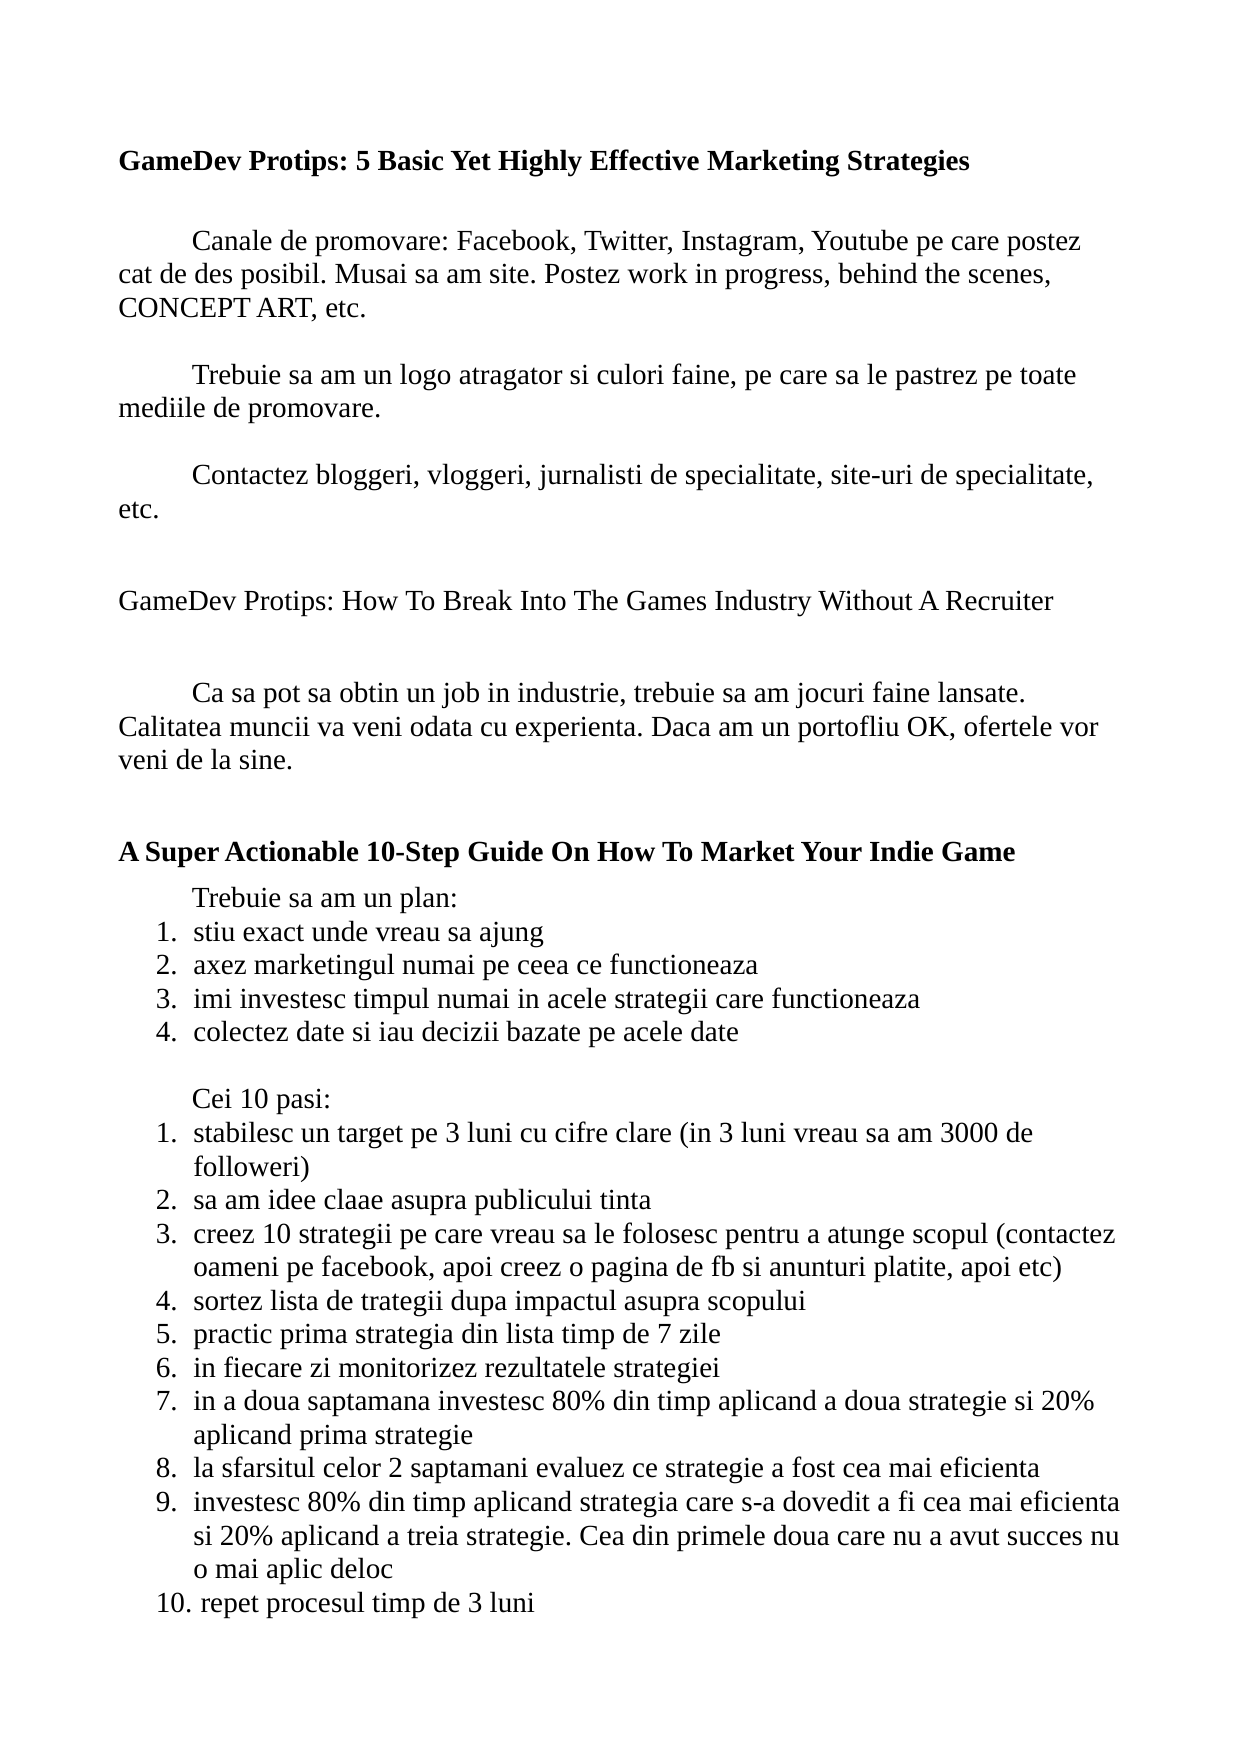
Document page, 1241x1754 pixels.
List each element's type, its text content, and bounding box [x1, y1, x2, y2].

list in a doua saptamana investesc 80% din timp aplicand a doua strategie si 20% aplicand prima strategie [156, 1383, 1122, 1451]
text Trebuie sa am un logo atragator si culori faine, pe care sa le pastrez pe toate mediile de promovare. [118, 357, 1122, 424]
subtitle GameDev Protips: How To Break Into The Games Industry Without A Recruiter [118, 583, 1122, 617]
list sa am idee claae asupra publicului tinta [156, 1182, 1122, 1216]
subtitle GameDev Protips: 5 Basic Yet Highly Effective Marketing Strategies [118, 143, 1122, 177]
list practic prima strategia din lista timp de 7 zile [156, 1316, 1122, 1350]
text Cei 10 pasi: [118, 1082, 1122, 1115]
list stabilesc un target pe 3 luni cu cifre clare (in 3 luni vreau sa am 3000 de followeri) [156, 1115, 1122, 1182]
list sortez lista de trategii dupa impactul asupra scopului [156, 1283, 1122, 1316]
list investesc 80% din timp aplicand strategia care s-a dovedit a fi cea mai eficienta si 20% aplicand a treia strategie. Cea din primele doua care nu a avut succes nu o mai aplic deloc [156, 1484, 1122, 1585]
list imi investesc timpul numai in acele strategii care functioneaza [156, 981, 1122, 1014]
list repet procesul timp de 3 luni [156, 1585, 1122, 1618]
text Trebuie sa am un plan: [118, 880, 1122, 914]
text Contactez bloggeri, vloggeri, jurnalisti de specialitate, site-uri de specialitate, etc. [118, 457, 1122, 524]
list la sfarsitul celor 2 saptamani evaluez ce strategie a fost cea mai eficienta [156, 1451, 1122, 1484]
subtitle A Super Actionable 10-Step Guide On How To Market Your Indie Game [118, 834, 1122, 868]
list in fiecare zi monitorizez rezultatele strategiei [156, 1350, 1122, 1383]
list axez marketingul numai pe ceea ce functioneaza [156, 947, 1122, 981]
text Canale de promovare: Facebook, Twitter, Instagram, Youtube pe care postez cat de des posibil. Musai sa am site. Postez work in progress, behind the scenes, CONCEPT ART, etc. [118, 223, 1122, 323]
list creez 10 strategii pe care vreau sa le folosesc pentru a atunge scopul (contactez oameni pe facebook, apoi creez o pagina de fb si anunturi platite, apoi etc) [156, 1216, 1122, 1283]
list stiu exact unde vreau sa ajung [156, 914, 1122, 947]
text Ca sa pot sa obtin un job in industrie, trebuie sa am jocuri faine lansate. Calitatea muncii va veni odata cu experienta. Daca am un portofliu OK, ofertele vor veni de la sine. [118, 675, 1122, 776]
list colectez date si iau decizii bazate pe acele date [156, 1014, 1122, 1048]
